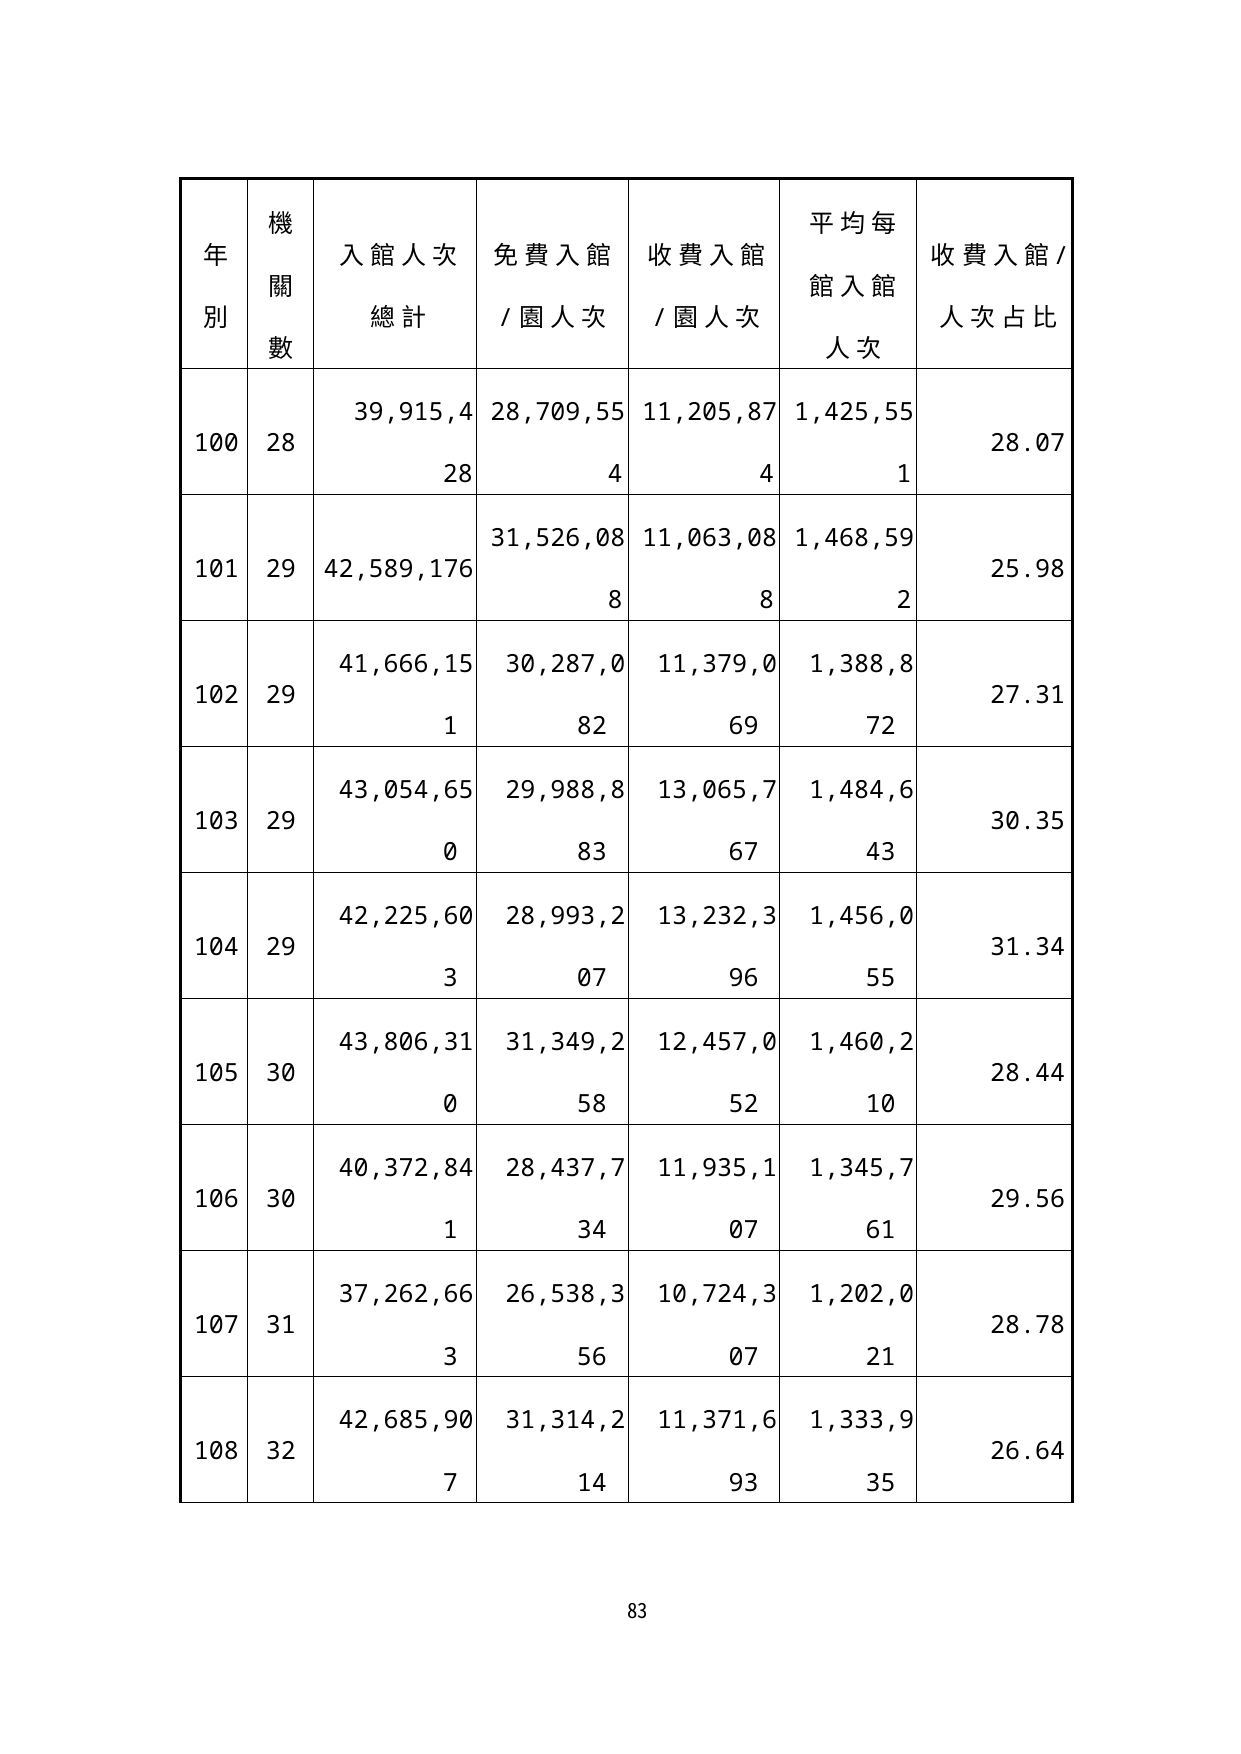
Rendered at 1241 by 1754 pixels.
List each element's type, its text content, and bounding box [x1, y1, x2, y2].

table_cell 42,589,176 [314, 495, 476, 620]
table_cell 11,379,069 [629, 621, 779, 746]
table_cell 28,709,554 [477, 369, 628, 494]
table_cell 39,915,428 [314, 369, 476, 494]
table_cell 42,685,907 [314, 1377, 476, 1502]
table_cell 12,457,052 [629, 999, 779, 1124]
table_cell 11,371,693 [629, 1377, 779, 1502]
table_cell 1,456,055 [780, 873, 916, 998]
table_cell 31 [248, 1251, 313, 1376]
table_cell 1,468,592 [780, 495, 916, 620]
table_cell 29 [248, 873, 313, 998]
table_cell 28.78 [917, 1251, 1071, 1376]
table_header 機關數 [248, 180, 313, 368]
table_cell 28 [248, 369, 313, 494]
table_cell 31,314,214 [477, 1377, 628, 1502]
table_cell 37,262,663 [314, 1251, 476, 1376]
table_cell 43,806,310 [314, 999, 476, 1124]
table_cell 28,437,734 [477, 1125, 628, 1250]
table_cell 108 [182, 1377, 247, 1502]
table_cell 10,724,307 [629, 1251, 779, 1376]
table_header 收費入館 /園人次 [629, 180, 779, 368]
table_cell 13,232,396 [629, 873, 779, 998]
table_cell 1,425,551 [780, 369, 916, 494]
table_cell 25.98 [917, 495, 1071, 620]
table_cell 29,988,883 [477, 747, 628, 872]
table_header 入館人次總計 [314, 180, 476, 368]
table_cell 100 [182, 369, 247, 494]
table_cell 13,065,767 [629, 747, 779, 872]
table_cell 30.35 [917, 747, 1071, 872]
table_cell 107 [182, 1251, 247, 1376]
table_cell 102 [182, 621, 247, 746]
table_cell 28.44 [917, 999, 1071, 1124]
table_cell 28,993,207 [477, 873, 628, 998]
table_cell 11,935,107 [629, 1125, 779, 1250]
table_cell 1,333,935 [780, 1377, 916, 1502]
table_cell 103 [182, 747, 247, 872]
table_cell 28.07 [917, 369, 1071, 494]
table_header 免費入館 /園人次 [477, 180, 628, 368]
table_cell 11,205,874 [629, 369, 779, 494]
table_cell 1,345,761 [780, 1125, 916, 1250]
table_cell 31.34 [917, 873, 1071, 998]
table_cell 1,484,643 [780, 747, 916, 872]
table_cell 30,287,082 [477, 621, 628, 746]
table_cell 101 [182, 495, 247, 620]
table_cell 31,526,088 [477, 495, 628, 620]
table_cell 31,349,258 [477, 999, 628, 1124]
table_cell 26.64 [917, 1377, 1071, 1502]
table_cell 42,225,603 [314, 873, 476, 998]
table_cell 11,063,088 [629, 495, 779, 620]
table_cell 26,538,356 [477, 1251, 628, 1376]
table_cell 29 [248, 495, 313, 620]
table_cell 106 [182, 1125, 247, 1250]
table_header 平均每館入館人次 [780, 180, 916, 368]
table_cell 1,460,210 [780, 999, 916, 1124]
table_cell 1,202,021 [780, 1251, 916, 1376]
table_cell 41,666,151 [314, 621, 476, 746]
table_cell 29 [248, 747, 313, 872]
table_cell 105 [182, 999, 247, 1124]
table_cell 43,054,650 [314, 747, 476, 872]
table_cell 30 [248, 999, 313, 1124]
table_cell 40,372,841 [314, 1125, 476, 1250]
table_header 年別 [182, 180, 247, 368]
table_cell 30 [248, 1125, 313, 1250]
table_cell 27.31 [917, 621, 1071, 746]
table_cell 29.56 [917, 1125, 1071, 1250]
table_cell 29 [248, 621, 313, 746]
table_cell 1,388,872 [780, 621, 916, 746]
table_cell 104 [182, 873, 247, 998]
table_cell 32 [248, 1377, 313, 1502]
table_header 收費入館/人次占比 [917, 180, 1071, 368]
